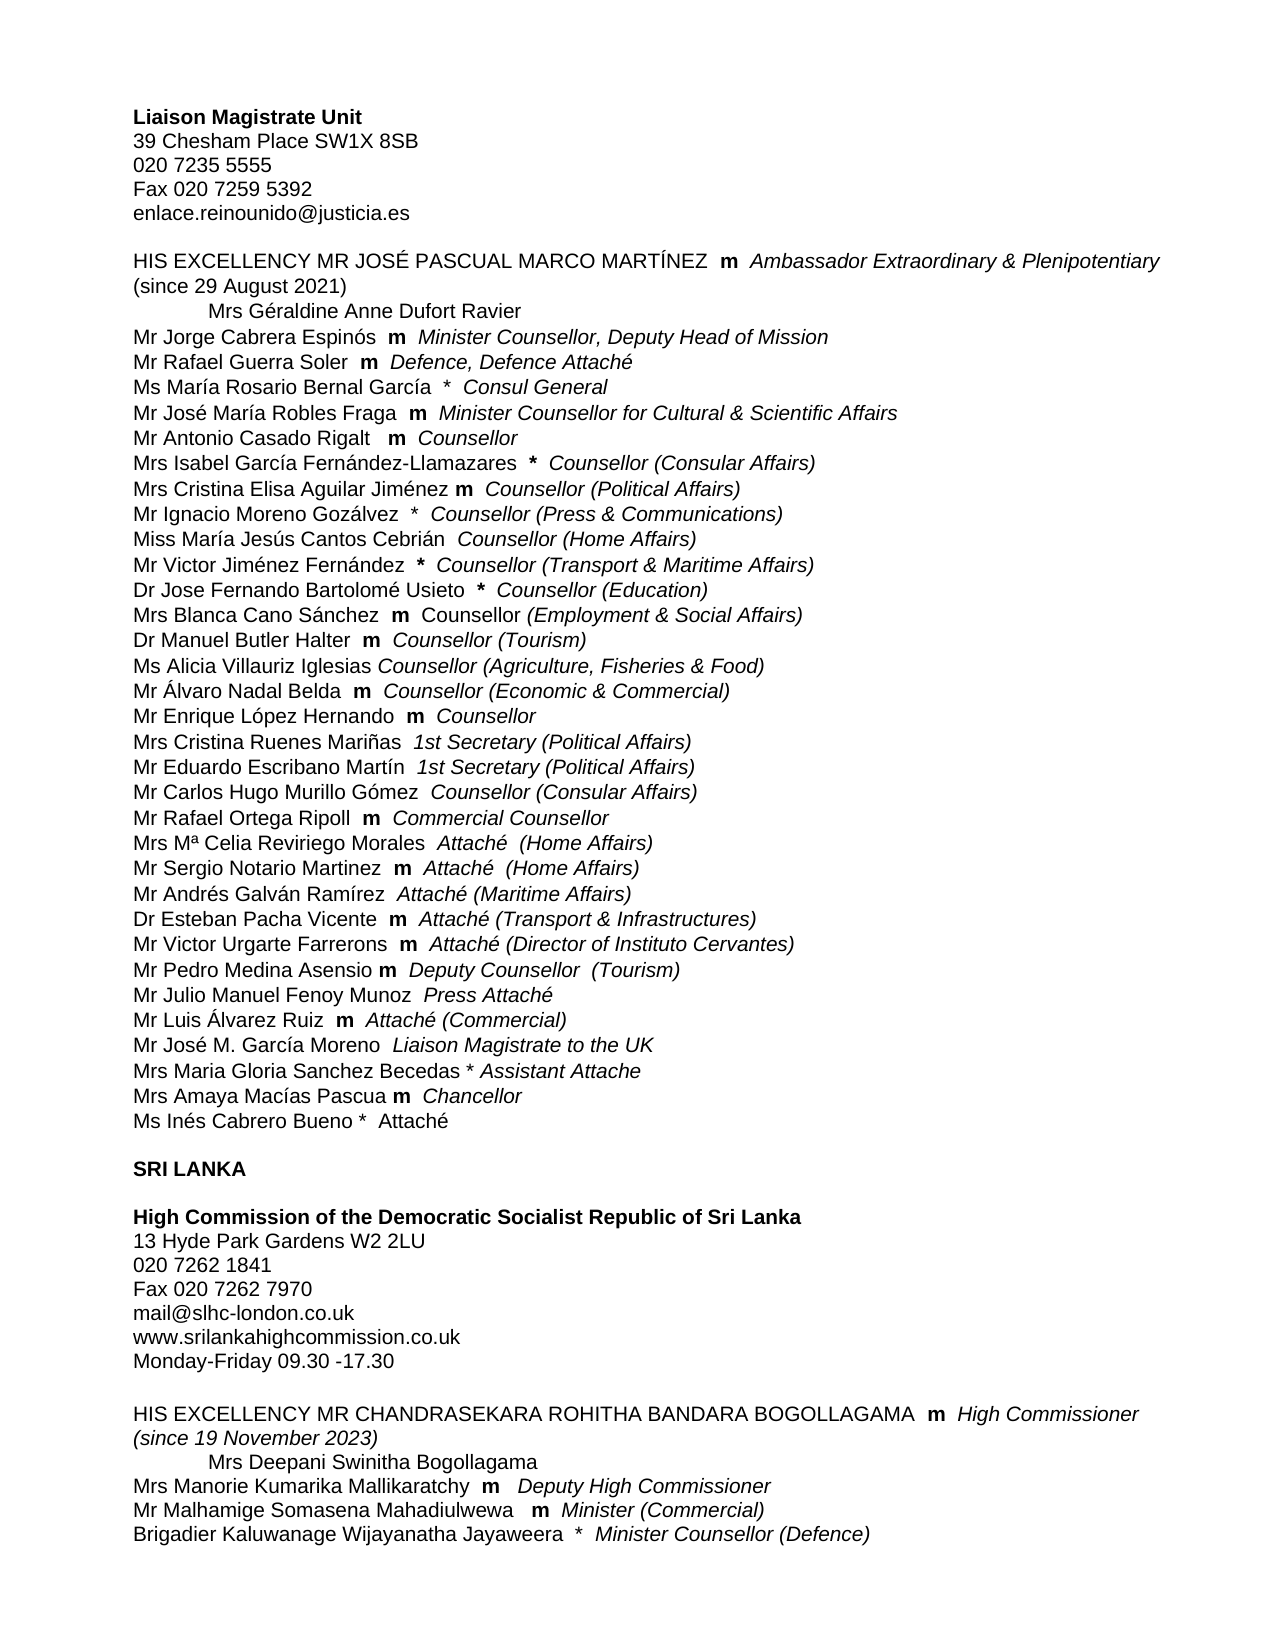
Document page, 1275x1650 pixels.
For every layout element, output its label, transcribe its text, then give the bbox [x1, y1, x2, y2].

text Ms Alicia Villauriz Iglesias Counsellor (Agriculture, Fisheries & Food) [133, 654, 1181, 678]
text High Commission of the Democratic Socialist Republic of Sri Lanka [133, 1205, 1181, 1229]
text Mr Pedro Medina Asensio m Deputy Counsellor (Tourism) [133, 957, 1181, 981]
text 13 Hyde Park Gardens W2 2LU 020 7262 1841 Fax 020 7262 7970 mail@slhc-london.co.uk www.srilankahighcommission.co.uk Monday-Friday 09.30 -17.30 [133, 1229, 1181, 1402]
text Mrs Mª Celia Reviriego Morales Attaché (Home Affairs) [133, 831, 1181, 855]
text Mr Eduardo Escribano Martín 1st Secretary (Political Affairs) [133, 755, 1181, 779]
text Mr Andrés Galván Ramírez Attaché (Maritime Affairs) [133, 881, 1181, 905]
text Mrs Cristina Ruenes Mariñas 1st Secretary (Political Affairs) [133, 729, 1181, 753]
text Mr José María Robles Fraga m Minister Counsellor for Cultural & Scientific Affairs [133, 401, 1181, 424]
subtitle SRI LANKA [133, 1157, 1181, 1181]
text Mr Álvaro Nadal Belda m Counsellor (Economic & Commercial) [133, 679, 1181, 703]
text (since 29 August 2021) [133, 274, 1181, 298]
text HIS EXCELLENCY MR CHANDRASEKARA ROHITHA BANDARA BOGOLLAGAMA m High Commissioner (since 19 November 2023) [133, 1402, 1181, 1449]
text enlace.reinounido@justicia.es [133, 201, 1181, 225]
text Fax 020 7259 5392 [133, 177, 1181, 201]
text Dr Manuel Butler Halter m Counsellor (Tourism) [133, 628, 1181, 652]
text Mr Rafael Guerra Soler m Defence, Defence Attaché [133, 350, 1181, 374]
text Mr Luis Álvarez Ruiz m Attaché (Commercial) [133, 1008, 1181, 1032]
text Mrs Amaya Macías Pascua m Chancellor [133, 1084, 1181, 1108]
text Mrs Blanca Cano Sánchez m Counsellor (Employment & Social Affairs) [133, 603, 1181, 627]
text Brigadier Kaluwanage Wijayanatha Jayaweera * Minister Counsellor (Defence) [133, 1521, 1181, 1545]
text Mrs Manorie Kumarika Mallikaratchy m Deputy High Commissioner [133, 1473, 1181, 1497]
text Dr Jose Fernando Bartolomé Usieto * Counsellor (Education) [133, 578, 1181, 602]
text Mrs Deepani Swinitha Bogollagama [133, 1449, 1181, 1473]
text HIS EXCELLENCY MR JOSÉ PASCUAL MARCO MARTÍNEZ m Ambassador Extraordinary & Plenipotentiary [133, 249, 1181, 273]
text Mrs Géraldine Anne Dufort Ravier [133, 299, 1181, 323]
text Mr Antonio Casado Rigalt m Counsellor [133, 426, 1181, 450]
text Ms María Rosario Bernal García * Consul General [133, 375, 1181, 399]
text Mr Victor Urgarte Farrerons m Attaché (Director of Instituto Cervantes) [133, 932, 1181, 956]
text Mr Carlos Hugo Murillo Gómez Counsellor (Consular Affairs) [133, 780, 1181, 804]
text Mr Victor Jiménez Fernández * Counsellor (Transport & Maritime Affairs) [133, 552, 1181, 576]
text Mr Rafael Ortega Ripoll m Commercial Counsellor [133, 806, 1181, 829]
text Miss María Jesús Cantos Cebrián Counsellor (Home Affairs) [133, 527, 1181, 551]
text Mr Ignacio Moreno Gozálvez * Counsellor (Press & Communications) [133, 502, 1181, 526]
text Mrs Cristina Elisa Aguilar Jiménez m Counsellor (Political Affairs) [133, 476, 1181, 500]
text Mrs Maria Gloria Sanchez Becedas * Assistant Attache [133, 1059, 1181, 1083]
text Mr Malhamige Somasena Mahadiulwewa m Minister (Commercial) [133, 1497, 1181, 1521]
text 020 7235 5555 [133, 153, 1181, 177]
text Mrs Isabel García Fernández-Llamazares * Counsellor (Consular Affairs) [133, 451, 1181, 475]
text Ms Inés Cabrero Bueno * Attaché [133, 1109, 1181, 1133]
text Mr José M. García Moreno Liaison Magistrate to the UK [133, 1033, 1181, 1057]
text Mr Enrique López Hernando m Counsellor [133, 704, 1181, 728]
text Mr Julio Manuel Fenoy Munoz Press Attaché [133, 983, 1181, 1007]
text Dr Esteban Pacha Vicente m Attaché (Transport & Infrastructures) [133, 907, 1181, 931]
text Mr Sergio Notario Martinez m Attaché (Home Affairs) [133, 856, 1181, 880]
text Mr Jorge Cabrera Espinós m Minister Counsellor, Deputy Head of Mission [133, 324, 1181, 348]
text Liaison Magistrate Unit [133, 105, 1181, 129]
text 39 Chesham Place SW1X 8SB [133, 129, 1181, 153]
